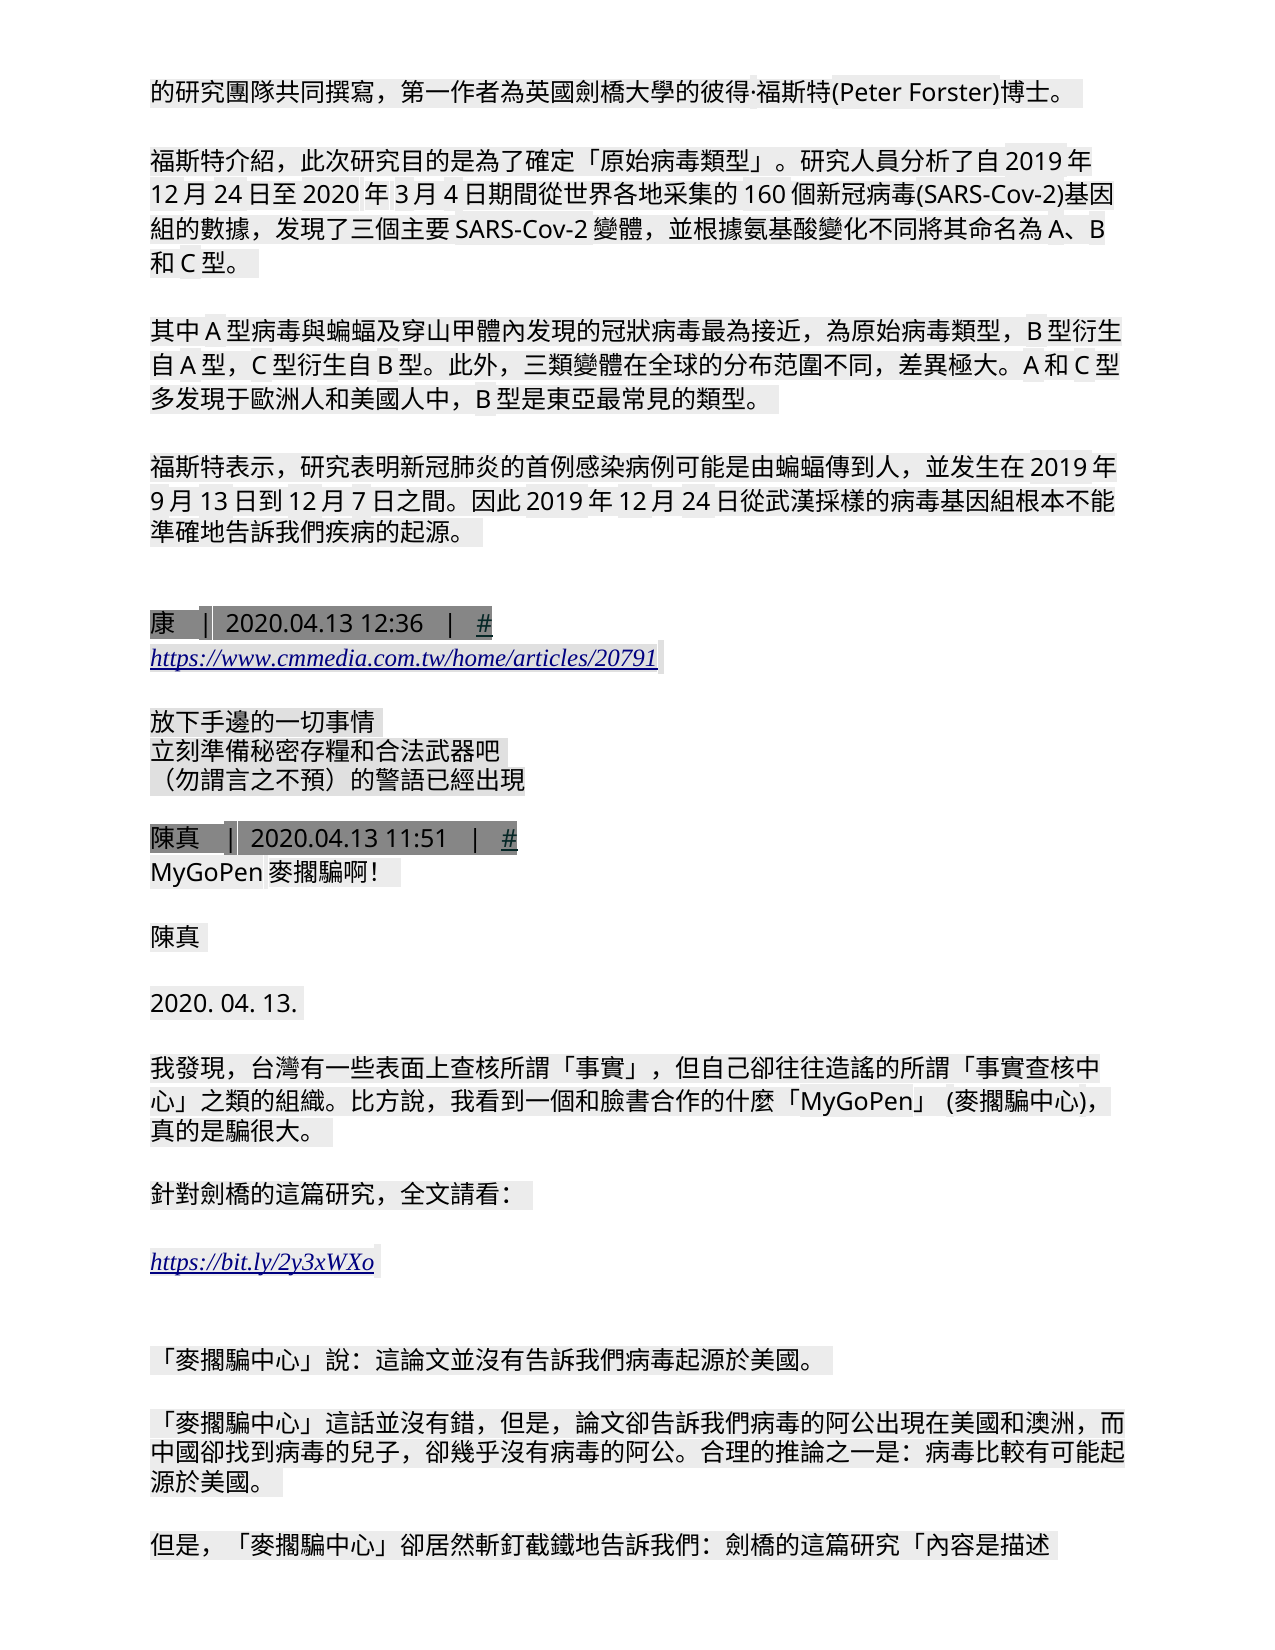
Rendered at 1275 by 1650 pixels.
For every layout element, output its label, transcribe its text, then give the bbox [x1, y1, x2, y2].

text 陳真 | 2020.04.13 11:51 | # [150, 821, 1125, 855]
text https://www.cmmedia.com.tw/home/articles/20791 放下手邊的一切事情 立刻準備秘密存糧和合法武器吧 （勿謂言之不預）的警語已經出現 [150, 640, 1125, 796]
text 的研究團隊共同撰寫，第一作者為英國劍橋大學的彼得·福斯特(Peter Forster)博士。 福斯特介紹，此次研究目的是為了確定「原始病毒類型」。研究人員分析了自2019年12月24日至2020年3月4日期間從世界各地采集的160個新冠病毒(SARS-Cov-2)基因組的數據，发現了三個主要SARS-Cov-2變體，並根據氨基酸變化不同將其命名為A、B和C型。 其中A型病毒與蝙蝠及穿山甲體內发現的冠狀病毒最為接近，為原始病毒類型，B型衍生自A型，C型衍生自B型。此外，三類變體在全球的分布范圍不同，差異極大。A和C型多发現于歐洲人和美國人中，B型是東亞最常見的類型。 福斯特表示，研究表明新冠肺炎的首例感染病例可能是由蝙蝠傳到人，並发生在2019年9月13日到12月7日之間。因此2019年12月24日從武漢採樣的病毒基因組根本不能準確地告訴我們疾病的起源。 [150, 75, 1125, 581]
text 康 | 2020.04.13 12:36 | # [150, 606, 1125, 640]
text MyGoPen麥擱騙啊！ 陳真 2020. 04. 13. 我發現，台灣有一些表面上查核所謂「事實」，但自己卻往往造謠的所謂「事實查核中心」之類的組織。比方說，我看到一個和臉書合作的什麼「MyGoPen」 (麥擱騙中心)，真的是騙很大。 針對劍橋的這篇研究，全文請看： https://bit.ly/2y3xWXo 「麥擱騙中心」說：這論文並沒有告訴我們病毒起源於美國。 「麥擱騙中心」這話並沒有錯，但是，論文卻告訴我們病毒的阿公出現在美國和澳洲，而中國卻找到病毒的兒子，卻幾乎沒有病毒的阿公。合理的推論之一是：病毒比較有可能起源於美國。 但是，「麥擱騙中心」卻居然斬釘截鐵地告訴我們：劍橋的這篇研究「內容是描述 [150, 855, 1125, 1560]
